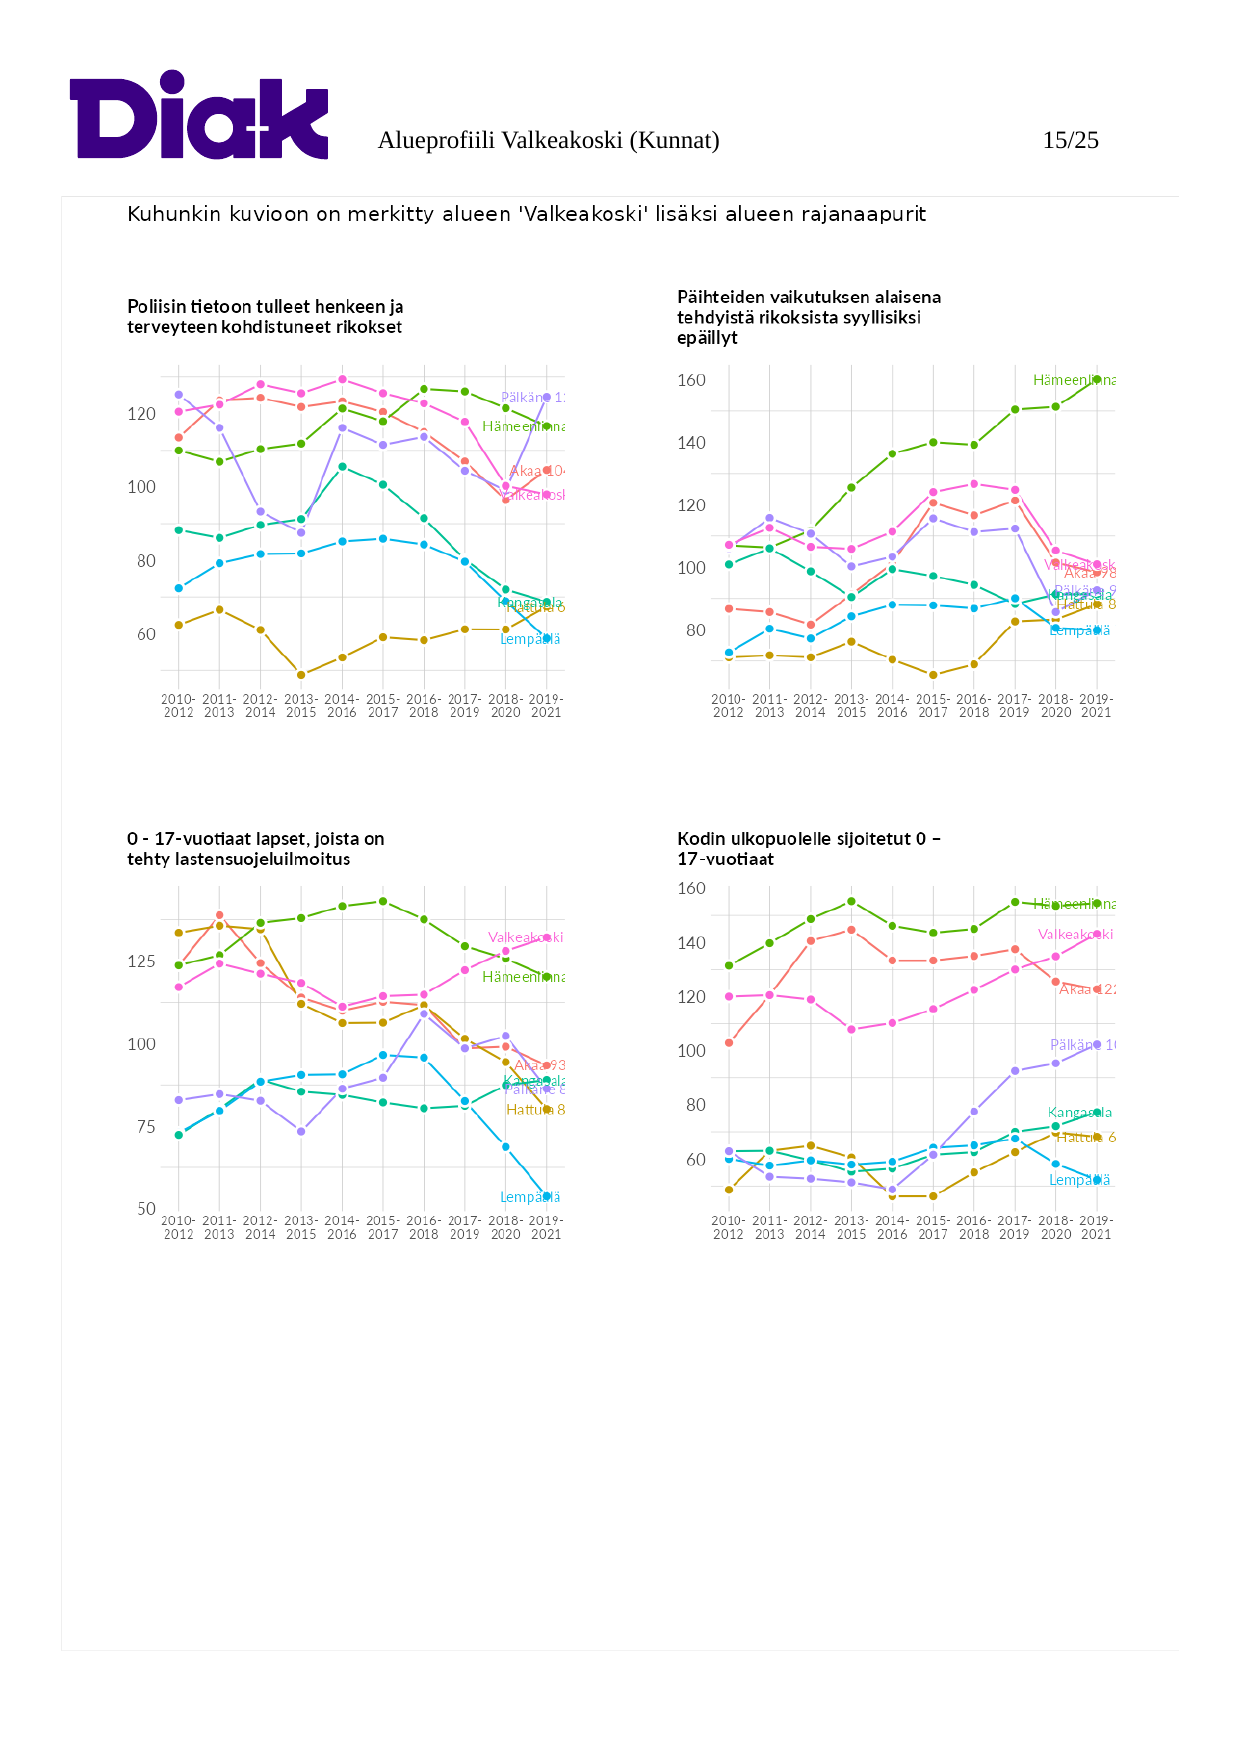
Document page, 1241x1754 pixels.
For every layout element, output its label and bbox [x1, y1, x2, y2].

picture [61, 196, 1179, 1651]
